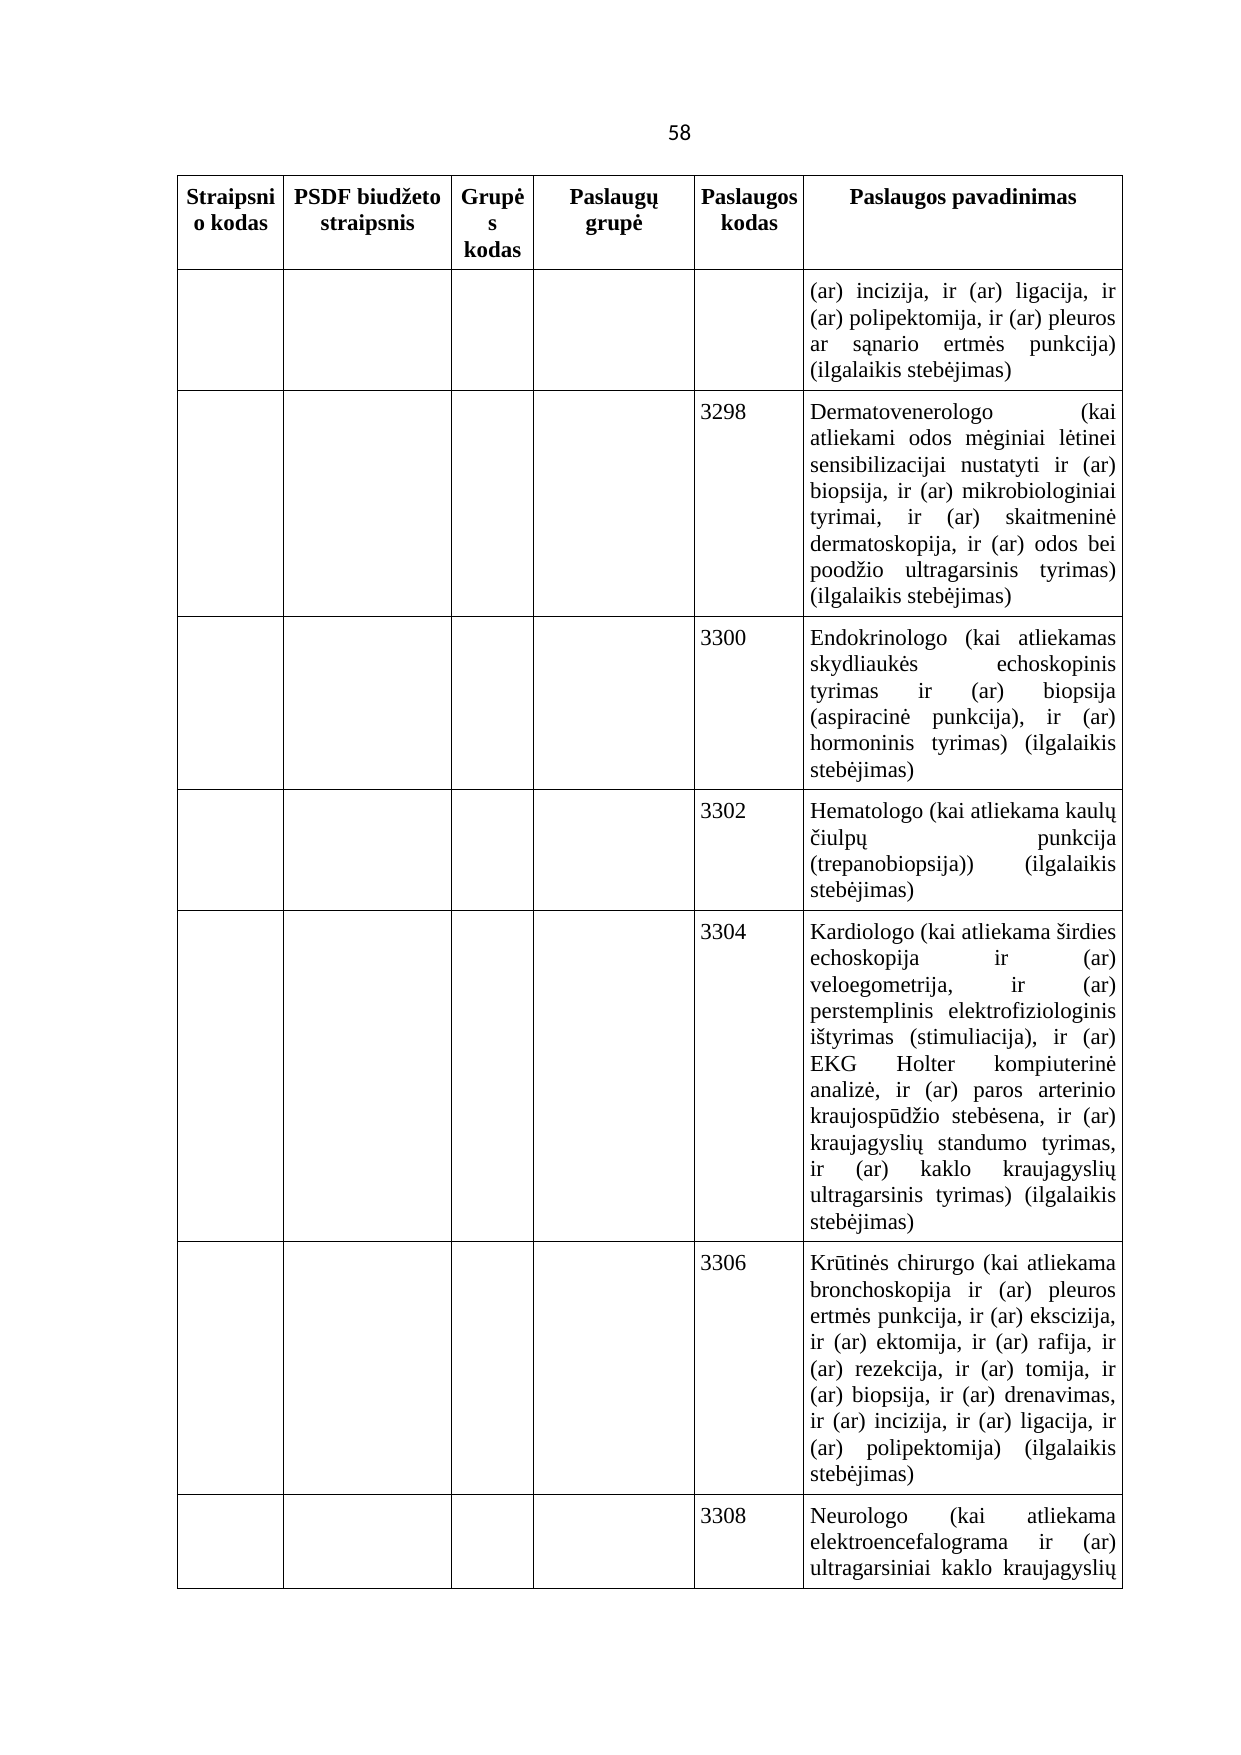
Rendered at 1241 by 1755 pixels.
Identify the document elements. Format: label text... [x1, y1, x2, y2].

table_cell [284, 391, 451, 616]
table_cell [178, 270, 283, 390]
table_cell [534, 911, 694, 1241]
table_cell [452, 617, 533, 789]
table_cell [534, 1242, 694, 1494]
table_cell Hematologo (kai atliekama kaulų čiulpų punkcija (trepanobiopsija)) (ilgalaikis stebėjimas) [804, 790, 1122, 910]
table_cell [452, 391, 533, 616]
table_cell [178, 1242, 283, 1494]
table_cell [178, 617, 283, 789]
table_cell 3298 [695, 391, 803, 616]
table_cell [284, 790, 451, 910]
table_cell Dermatovenerologo (kai atliekami odos mėginiai lėtinei sensibilizacijai nustatyti ir (ar) biopsija, ir (ar) mikrobiologiniai tyrimai, ir (ar) skaitmeninė dermatoskopija, ir (ar) odos bei poodžio ultragarsinis tyrimas) (ilgalaikis stebėjimas) [804, 391, 1122, 616]
table_cell [452, 1242, 533, 1494]
table_cell [178, 391, 283, 616]
table_cell 3302 [695, 790, 803, 910]
table_cell [178, 790, 283, 910]
table_cell (ar) incizija, ir (ar) ligacija, ir (ar) polipektomija, ir (ar) pleuros ar sąnario ertmės punkcija) (ilgalaikis stebėjimas) [804, 270, 1122, 390]
table_header Paslaugų grupė [534, 176, 694, 269]
table_header PSDF biudžeto straipsnis [284, 176, 451, 269]
table_cell [452, 1495, 533, 1588]
table_cell [452, 270, 533, 390]
table_cell [534, 270, 694, 390]
table_cell Krūtinės chirurgo (kai atliekama bronchoskopija ir (ar) pleuros ertmės punkcija, ir (ar) ekscizija, ir (ar) ektomija, ir (ar) rafija, ir (ar) rezekcija, ir (ar) tomija, ir (ar) biopsija, ir (ar) drenavimas, ir (ar) incizija, ir (ar) ligacija, ir (ar) polipektomija) (ilgalaikis stebėjimas) [804, 1242, 1122, 1494]
table_cell [284, 911, 451, 1241]
table_cell [178, 1495, 283, 1588]
table_cell [284, 270, 451, 390]
table_header Straipsnio kodas [178, 176, 283, 269]
table_cell 3306 [695, 1242, 803, 1494]
table_cell [534, 617, 694, 789]
table_cell [284, 1495, 451, 1588]
table_cell [452, 790, 533, 910]
table_cell Neurologo (kai atliekama elektroencefalograma ir (ar) ultragarsiniai kaklo kraujagyslių [804, 1495, 1122, 1588]
table_cell [452, 911, 533, 1241]
table_cell [534, 1495, 694, 1588]
table_cell [695, 270, 803, 390]
table_cell [178, 911, 283, 1241]
table_cell Kardiologo (kai atliekama širdies echoskopija ir (ar) veloegometrija, ir (ar) perstemplinis elektrofiziologinis ištyrimas (stimuliacija), ir (ar) EKG Holter kompiuterinė analizė, ir (ar) paros arterinio kraujospūdžio stebėsena, ir (ar) kraujagyslių standumo tyrimas, ir (ar) kaklo kraujagyslių ultragarsinis tyrimas) (ilgalaikis stebėjimas) [804, 911, 1122, 1241]
table_cell 3308 [695, 1495, 803, 1588]
table_header Paslaugos kodas [695, 176, 803, 269]
table_cell [284, 617, 451, 789]
table_cell [534, 790, 694, 910]
table_cell Endokrinologo (kai atliekamas skydliaukės echoskopinis tyrimas ir (ar) biopsija (aspiracinė punkcija), ir (ar) hormoninis tyrimas) (ilgalaikis stebėjimas) [804, 617, 1122, 789]
table_cell 3304 [695, 911, 803, 1241]
table_cell [284, 1242, 451, 1494]
table_cell 3300 [695, 617, 803, 789]
table_header Grupės kodas [452, 176, 533, 269]
table_cell [534, 391, 694, 616]
table_header Paslaugos pavadinimas [804, 176, 1122, 269]
